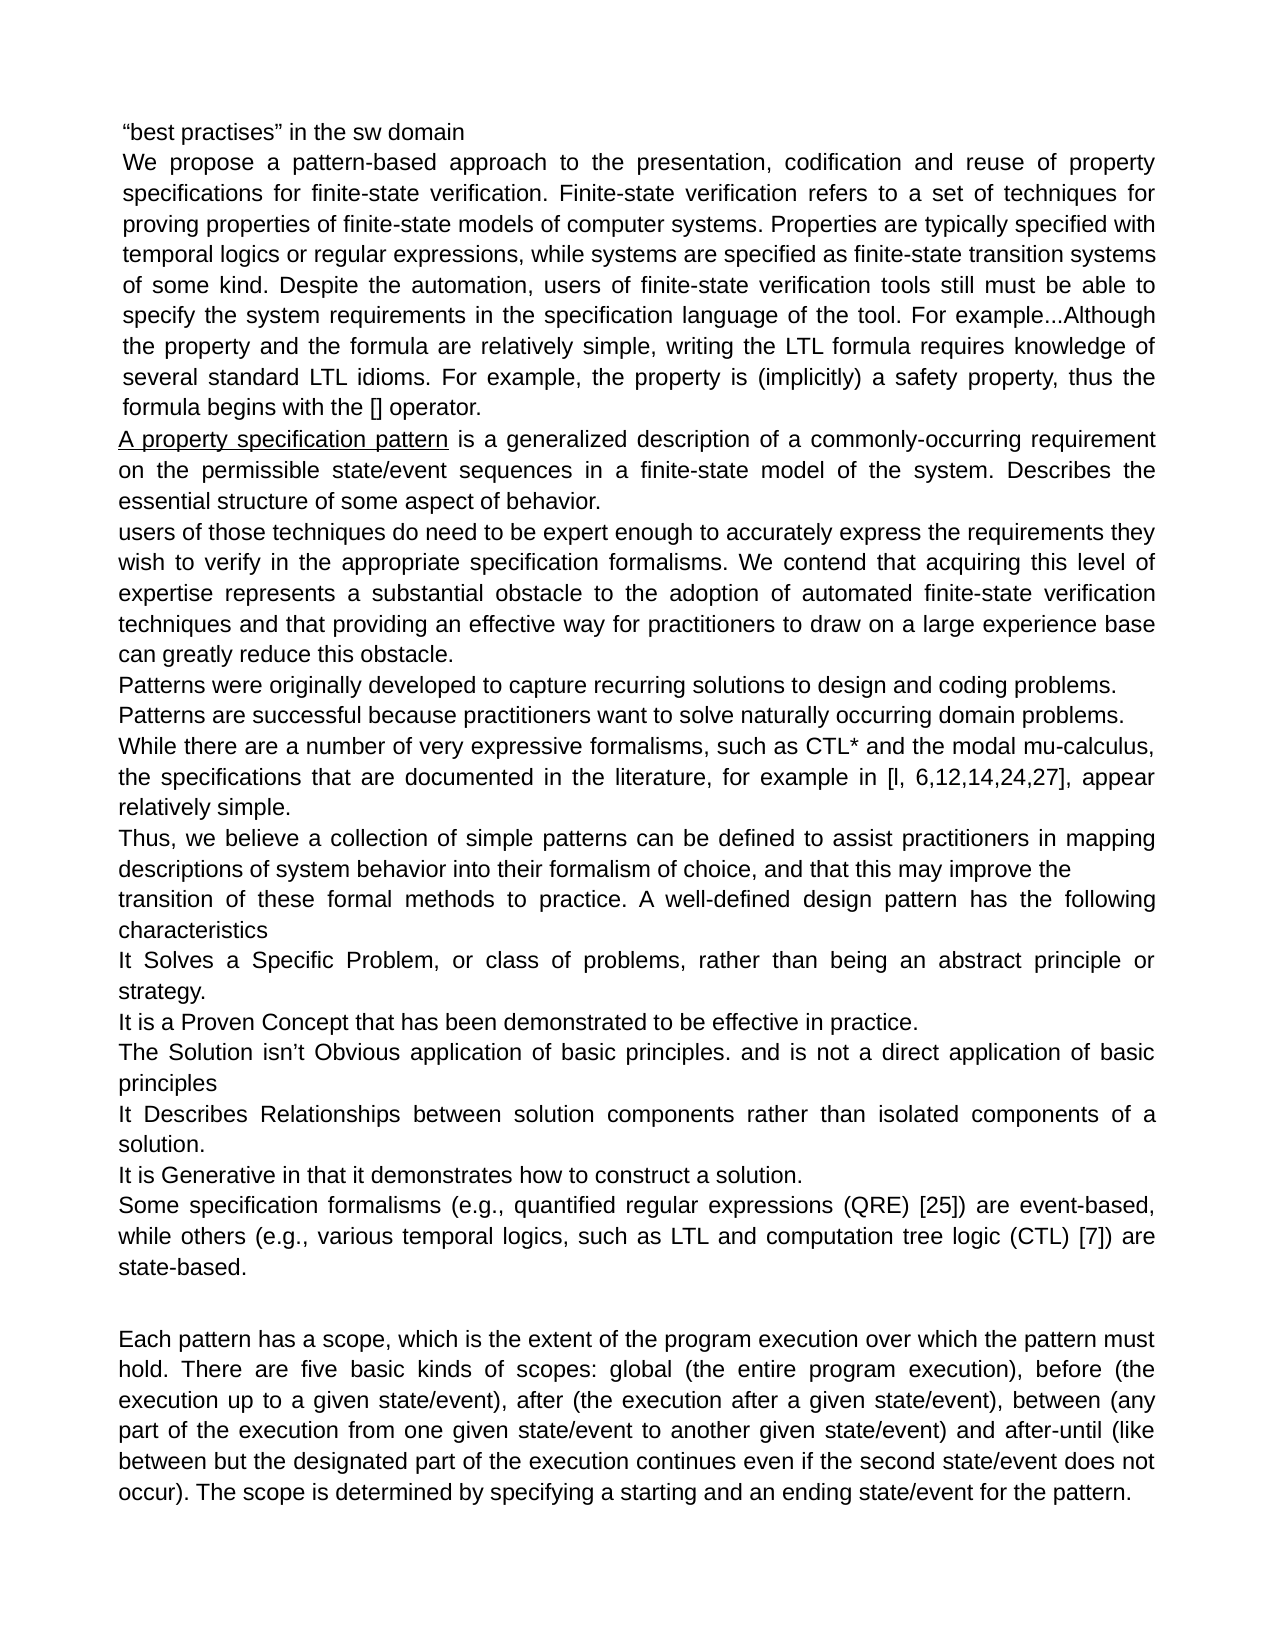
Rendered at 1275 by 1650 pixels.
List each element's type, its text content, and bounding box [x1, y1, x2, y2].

text While there are a number of very expressive formalisms, such as CTL* and the modal mu-calculus, the specifications that are documented in the literature, for example in [l, 6,12,14,24,27], appear relatively simple. [118, 732, 1157, 821]
text “best practises” in the sw domain [122, 118, 1157, 145]
text We propose a pattern-based approach to the presentation, codification and reuse of property specifications for finite-state verification. Finite-state verification refers to a set of techniques for proving properties of finite-state models of computer systems. Properties are typically specified with temporal logics or regular expressions, while systems are specified as finite-state transition systems of some kind. Despite the automation, users of finite-state verification tools still must be able to specify the system requirements in the specification language of the tool. For example...Although the property and the formula are relatively simple, writing the LTL formula requires knowledge of several standard LTL idioms. For example, the property is (implicitly) a safety property, thus the formula begins with the [] operator. [122, 149, 1157, 421]
text Patterns were originally developed to capture recurring solutions to design and coding problems. [118, 671, 1157, 698]
text It Describes Relationships between solution components rather than isolated components of a solution. [118, 1100, 1157, 1157]
text It is a Proven Concept that has been demonstrated to be effective in practice. [118, 1008, 1157, 1035]
text It is Generative in that it demonstrates how to construct a solution. [118, 1161, 1157, 1188]
text Each pattern has a scope, which is the extent of the program execution over which the pattern must hold. There are five basic kinds of scopes: global (the entire program execution), before (the execution up to a given state/event), after (the execution after a given state/event), between (any part of the execution from one given state/event to another given state/event) and after-until (like between but the designated part of the execution continues even if the second state/event does not occur). The scope is determined by specifying a starting and an ending state/event for the pattern. [118, 1325, 1157, 1505]
text users of those techniques do need to be expert enough to accurately express the requirements they wish to verify in the appropriate specification formalisms. We contend that acquiring this level of expertise represents a substantial obstacle to the adoption of automated finite-state verification techniques and that providing an effective way for practitioners to draw on a large experience base can greatly reduce this obstacle. [118, 518, 1157, 667]
text A property specification pattern is a generalized description of a commonly-occurring requirement on the permissible state/event sequences in a finite-state model of the system. Describes the essential structure of some aspect of behavior. [118, 424, 1157, 514]
text Patterns are successful because practitioners want to solve naturally occurring domain problems. [118, 702, 1157, 729]
text Some specification formalisms (e.g., quantified regular expressions (QRE) [25]) are event-based, while others (e.g., various temporal logics, such as LTL and computation tree logic (CTL) [7]) are state-based. [118, 1192, 1157, 1280]
text Thus, we believe a collection of simple patterns can be defined to assist practitioners in mapping descriptions of system behavior into their formalism of choice, and that this may improve the [118, 824, 1157, 882]
text It Solves a Specific Problem, or class of problems, rather than being an abstract principle or strategy. [118, 947, 1157, 1004]
text transition of these formal methods to practice. A well-defined design pattern has the following characteristics [118, 886, 1157, 943]
text The Solution isn’t Obvious application of basic principles. and is not a direct application of basic principles [118, 1039, 1157, 1096]
